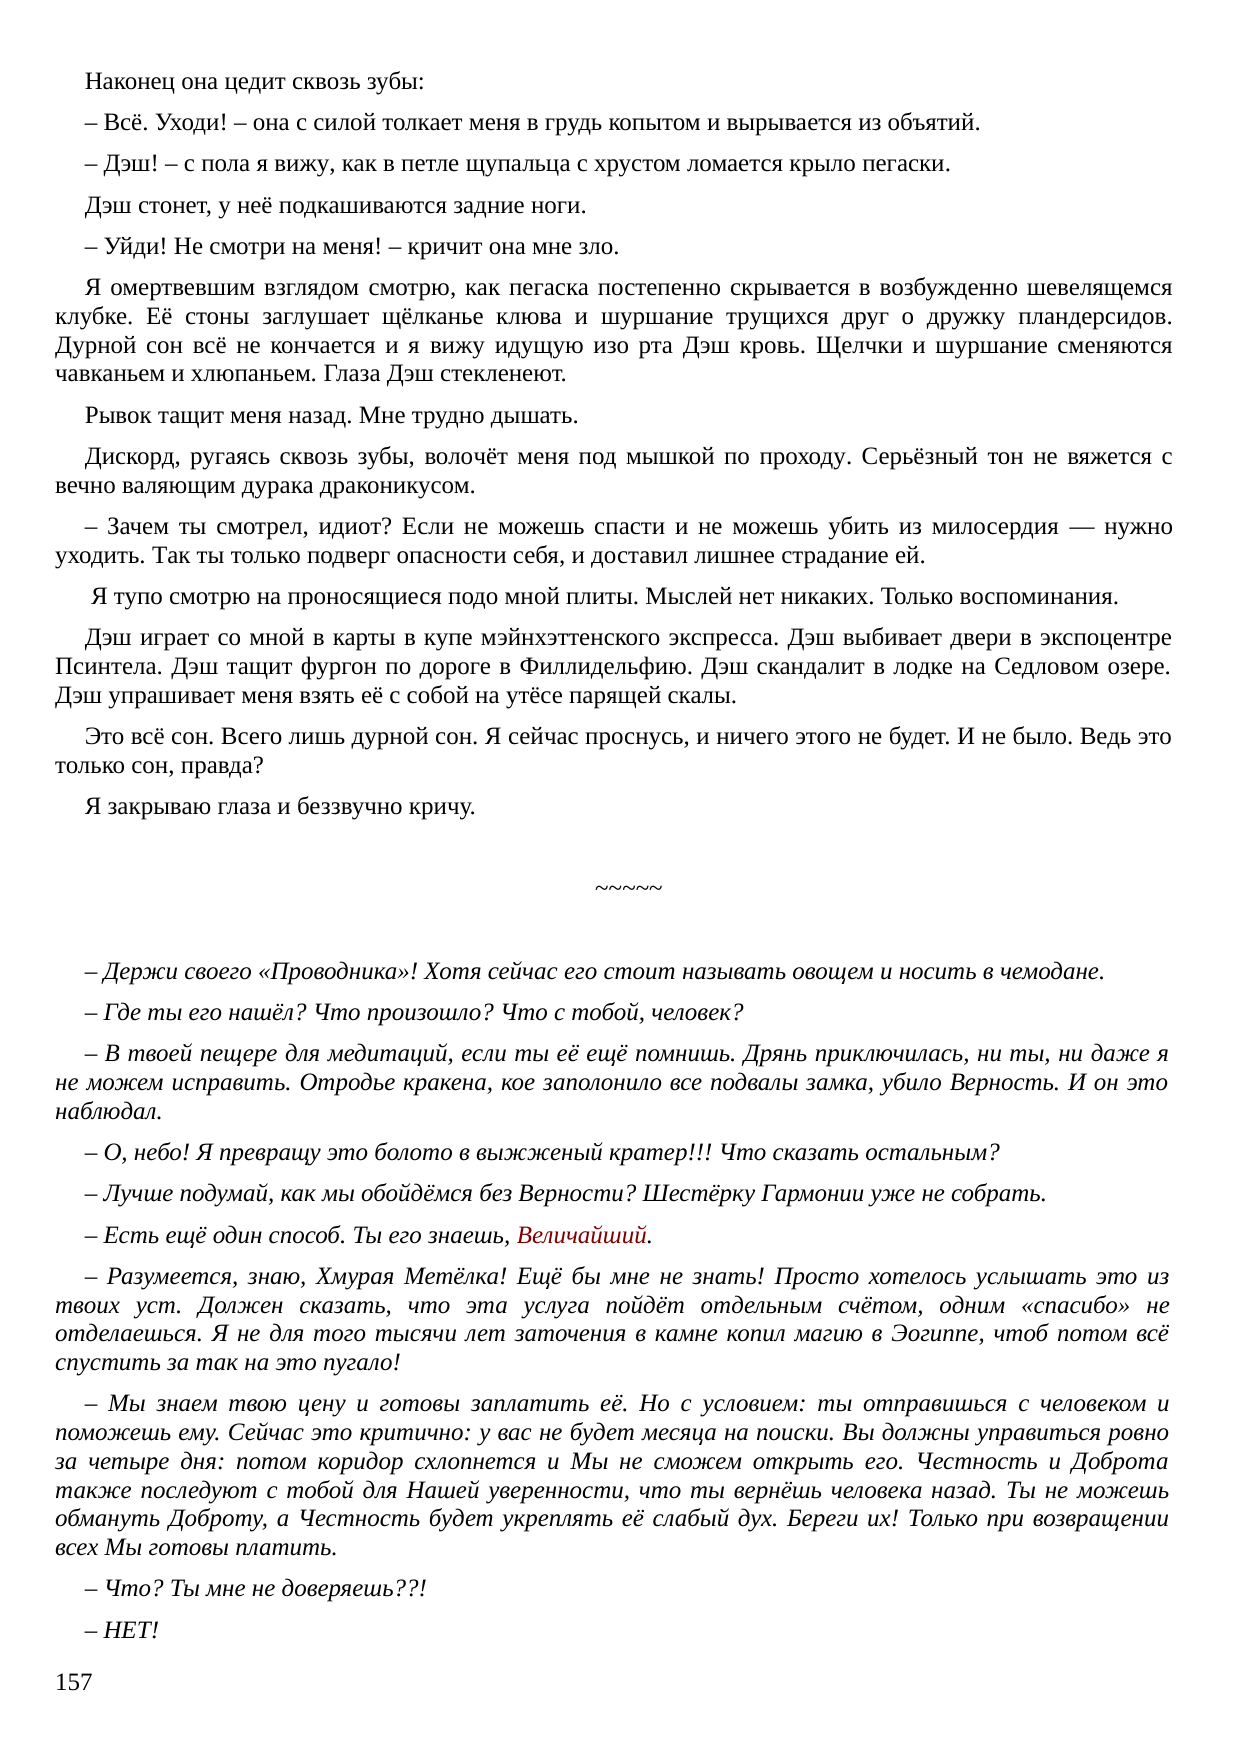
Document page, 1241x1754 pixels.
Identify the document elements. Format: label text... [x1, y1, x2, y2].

text – Лучше подумай, как мы обойдёмся без Верности? Шестёрку Гармонии уже не собрать. [55, 1178, 1173, 1207]
text – Есть ещё один способ. Ты его знаешь, Величайший. [55, 1220, 1173, 1248]
text Я омертвевшим взглядом смотрю, как пегаска постепенно скрывается в возбужденно шевелящемся клубке. Её стоны заглушает щёлканье клюва и шуршание трущихся друг о дружку пландерсидов. Дурной сон всё не кончается и я вижу идущую изо рта Дэш кровь. Щелчки и шуршание сменяются чавканьем и хлюпаньем. Глаза Дэш стекленеют. [55, 272, 1173, 387]
text – Всё. Уходи! – она с силой толкает меня в грудь копытом и вырывается из объятий. [55, 107, 1173, 136]
text Дискорд, ругаясь сквозь зубы, волочёт меня под мышкой по проходу. Серьёзный тон не вяжется с вечно валяющим дурака драконикусом. [55, 441, 1173, 498]
text Я закрываю глаза и беззвучно кричу. [55, 791, 1173, 820]
text – Зачем ты смотрел, идиот? Если не можешь спасти и не можешь убить из милосердия — нужно уходить. Так ты только подверг опасности себя, и доставил лишнее страдание ей. [55, 511, 1173, 568]
text Наконец она цедит сквозь зубы: [55, 66, 1173, 95]
text ~~~~~ [55, 873, 1173, 902]
text – Дэш! – с пола я вижу, как в петле щупальца с хрустом ломается крыло пегаски. [55, 148, 1173, 177]
text – Держи своего «Проводника»! Хотя сейчас его стоит называть овощем и носить в чемодане. [55, 956, 1173, 985]
text – В твоей пещере для медитаций, если ты её ещё помнишь. Дрянь приключилась, ни ты, ни даже я не можем исправить. Отродье кракена, кое заполонило все подвалы замка, убило Верность. И он это наблюдал. [55, 1038, 1173, 1125]
text – О, небо! Я превращу это болото в выжженый кратер!!! Что сказать остальным? [55, 1137, 1173, 1166]
text – НЕТ! [55, 1615, 1173, 1643]
text Я тупо смотрю на проносящиеся подо мной плиты. Мыслей нет никаких. Только воспоминания. [55, 581, 1173, 610]
text – Разумеется, знаю, Хмурая Метёлка! Ещё бы мне не знать! Просто хотелось услышать это из твоих уст. Должен сказать, что эта услуга пойдёт отдельным счётом, одним «спасибо» не отделаешься. Я не для того тысячи лет заточения в камне копил магию в Эогиппе, чтоб потом всё спустить за так на это пугало! [55, 1261, 1173, 1376]
text Рывок тащит меня назад. Мне трудно дышать. [55, 400, 1173, 428]
text Дэш стонет, у неё подкашиваются задние ноги. [55, 190, 1173, 218]
text – Уйди! Не смотри на меня! – кричит она мне зло. [55, 231, 1173, 260]
text – Мы знаем твою цену и готовы заплатить её. Но с условием: ты отправишься с человеком и поможешь ему. Сейчас это критично: у вас не будет месяца на поиски. Вы должны управиться ровно за четыре дня: потом коридор схлопнется и Мы не сможем открыть его. Честность и Доброта также последуют с тобой для Нашей уверенности, что ты вернёшь человека назад. Ты не можешь обмануть Доброту, а Честность будет укреплять её слабый дух. Береги их! Только при возвращении всех Мы готовы платить. [55, 1388, 1173, 1561]
text Это всё сон. Всего лишь дурной сон. Я сейчас проснусь, и ничего этого не будет. И не было. Ведь это только сон, правда? [55, 721, 1173, 778]
text – Где ты его нашёл? Что произошло? Что с тобой, человек? [55, 997, 1173, 1026]
text Дэш играет со мной в карты в купе мэйнхэттенского экспресса. Дэш выбивает двери в экспоцентре Псинтела. Дэш тащит фургон по дороге в Филлидельфию. Дэш скандалит в лодке на Седловом озере. Дэш упрашивает меня взять её с собой на утёсе парящей скалы. [55, 622, 1173, 708]
text – Что? Ты мне не доверяешь??! [55, 1573, 1173, 1602]
